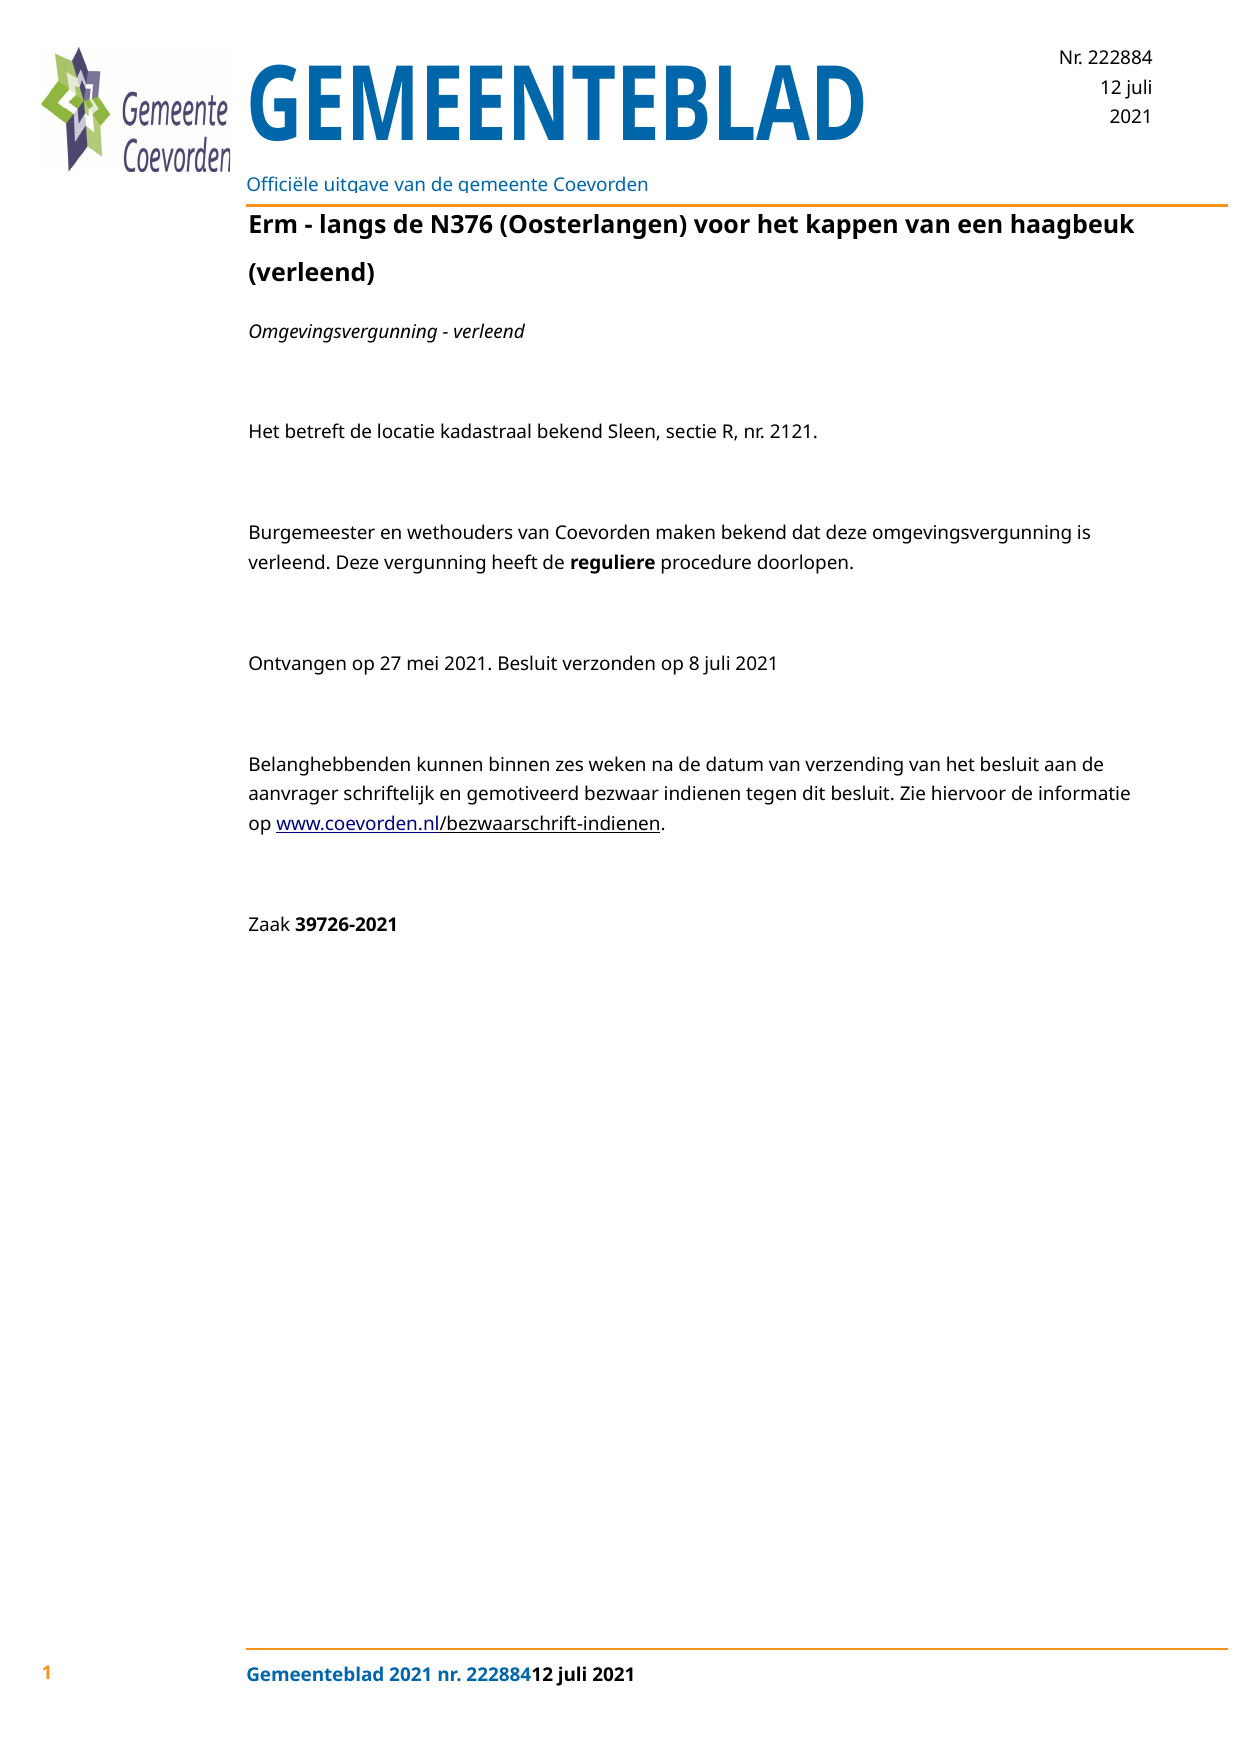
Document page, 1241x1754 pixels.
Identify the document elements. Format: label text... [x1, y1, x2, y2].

text Het betreft de locatie kadastraal bekend Sleen, sectie R, nr. 2121. [248, 419, 1152, 444]
text Ontvangen op 27 mei 2021. Besluit verzonden op 8 juli 2021 [248, 650, 1152, 676]
text Burgemeester en wethouders van Coevorden maken bekend dat deze omgevingsvergunning is verleend. Deze vergunning heeft de reguliere procedure doorlopen. [248, 519, 1152, 575]
text Zaak 39726-2021 [248, 911, 1152, 937]
picture [41, 47, 231, 172]
text Omgevingsvergunning - verleend [248, 318, 1152, 344]
text Erm - langs de N376 (Oosterlangen) voor het kappen van een haagbeuk (verleend) [248, 207, 1152, 288]
text Belanghebbenden kunnen binnen zes weken na de datum van verzending van het besluit aan de aanvrager schriftelijk en gemotiveerd bezwaar indienen tegen dit besluit. Zie hiervoor de informatie op www.coevorden.nl/bezwaarschrift-indienen. [248, 751, 1152, 836]
